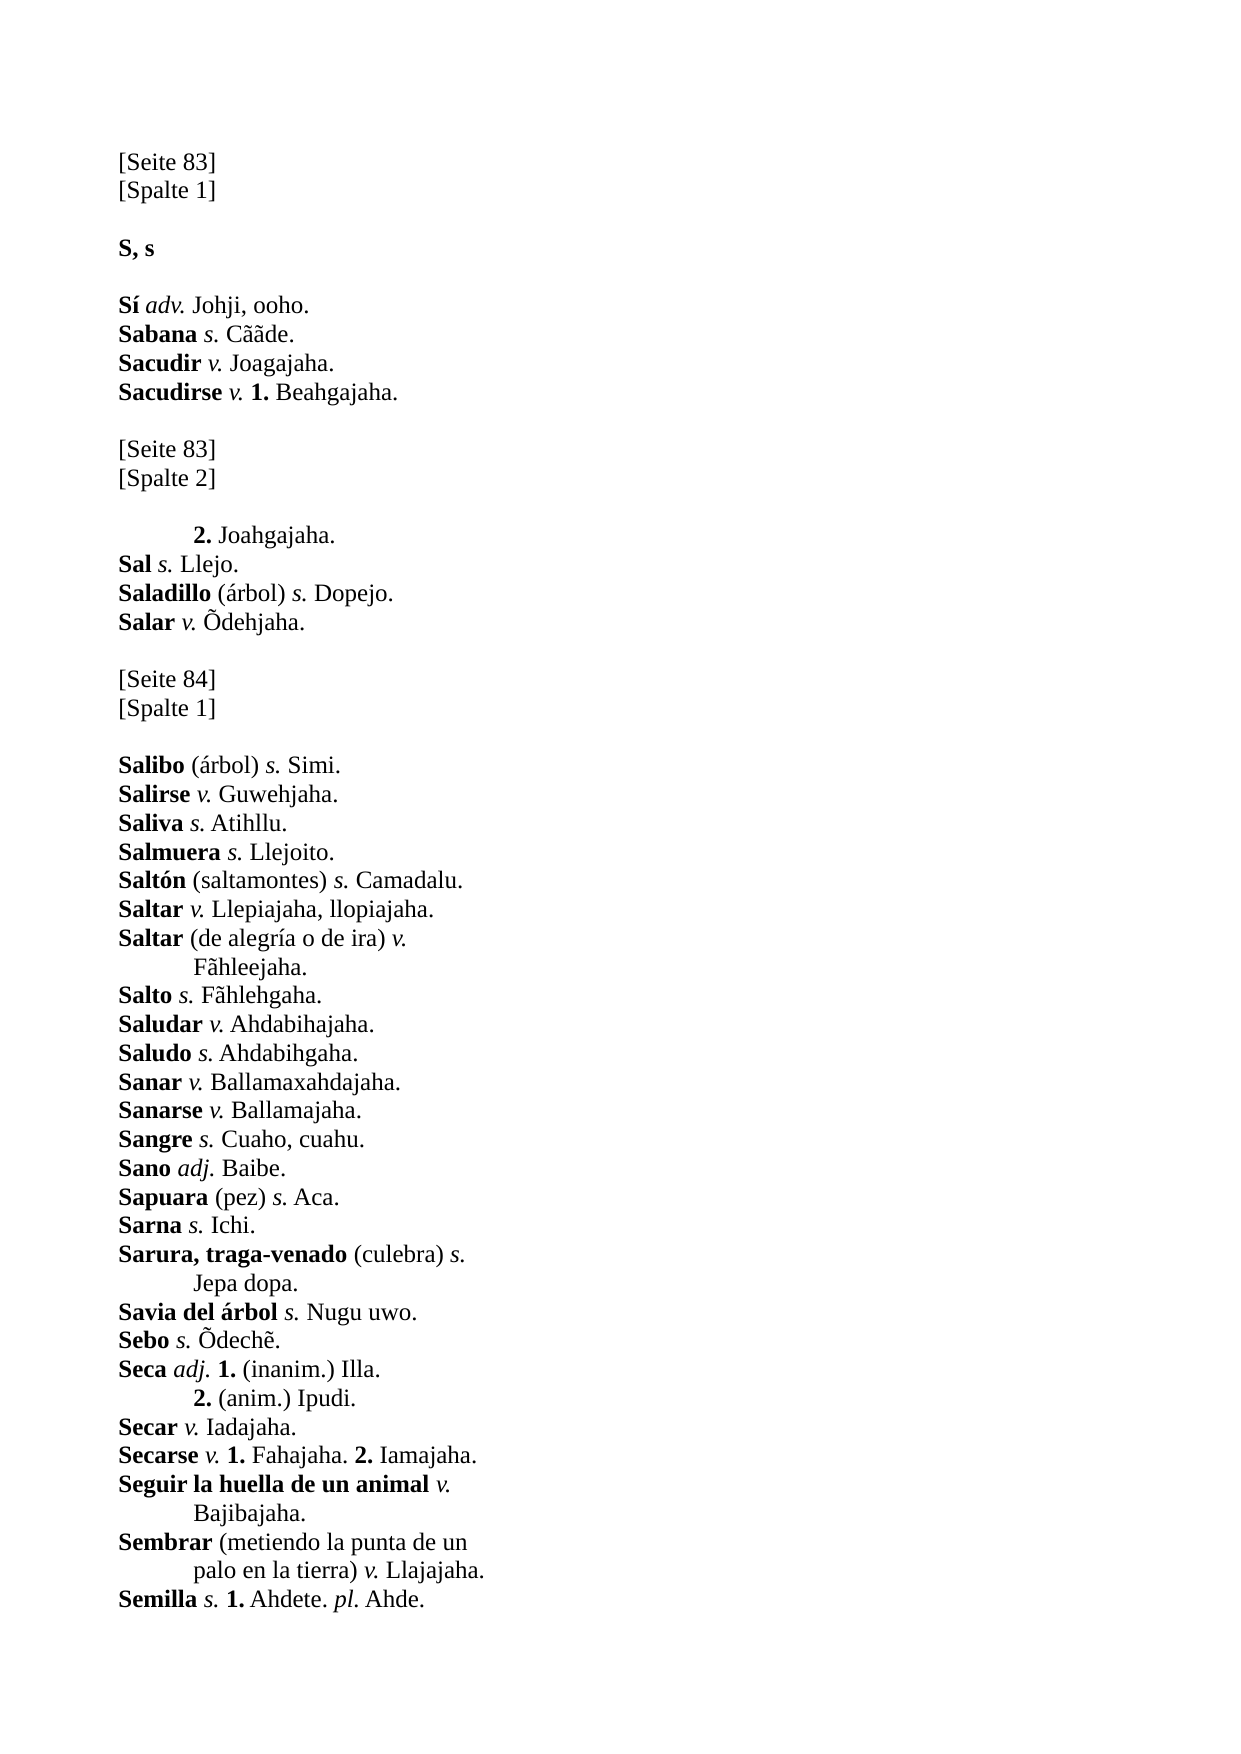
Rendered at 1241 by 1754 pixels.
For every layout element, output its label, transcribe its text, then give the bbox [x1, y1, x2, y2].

text Sí adv. Johji, ooho. [118, 291, 1122, 319]
text Saliva s. Atihllu. [118, 808, 1122, 837]
text Sarna s. Ichi. [118, 1211, 1122, 1239]
text Jepa dopa. [118, 1268, 1122, 1297]
text Sabana s. Cããde. [118, 319, 1122, 348]
text Salirse v. Guwehjaha. [118, 779, 1122, 808]
text [Seite 83] [118, 434, 1122, 463]
text Saltar (de alegría o de ira) v. [118, 923, 1122, 952]
text Savia del árbol s. Nugu uwo. [118, 1297, 1122, 1326]
text Saladillo (árbol) s. Dopejo. [118, 578, 1122, 607]
text [Spalte 1] [118, 176, 1122, 204]
text Salto s. Fãhlehgaha. [118, 981, 1122, 1009]
text Salar v. Õdehjaha. [118, 607, 1122, 636]
text [Spalte 2] [118, 463, 1122, 492]
text Sacudirse v. 1. Beahgajaha. [118, 377, 1122, 406]
text palo en la tierra) v. Llajajaha. [118, 1556, 1122, 1584]
text 2. (anim.) Ipudi. [118, 1383, 1122, 1412]
text Saltar v. Llepiajaha, llopiajaha. [118, 894, 1122, 923]
text Seca adj. 1. (inanim.) Illa. [118, 1354, 1122, 1383]
text Saludo s. Ahdabihgaha. [118, 1038, 1122, 1067]
text Sarura, traga-venado (culebra) s. [118, 1239, 1122, 1268]
text Seguir la huella de un animal v. [118, 1469, 1122, 1498]
text Salibo (árbol) s. Simi. [118, 751, 1122, 779]
text Secar v. Iadajaha. [118, 1412, 1122, 1441]
text Sanar v. Ballamaxahdajaha. [118, 1067, 1122, 1096]
text Sal s. Llejo. [118, 549, 1122, 578]
text Saludar v. Ahdabihajaha. [118, 1009, 1122, 1038]
text Secarse v. 1. Fahajaha. 2. Iamajaha. [118, 1441, 1122, 1469]
text [Seite 83] [118, 147, 1122, 176]
text Sangre s. Cuaho, cuahu. [118, 1124, 1122, 1153]
text Sembrar (metiendo la punta de un [118, 1527, 1122, 1556]
text Sebo s. Õdechẽ. [118, 1326, 1122, 1354]
text Salmuera s. Llejoito. [118, 837, 1122, 866]
text Sapuara (pez) s. Aca. [118, 1182, 1122, 1211]
text Sanarse v. Ballamajaha. [118, 1096, 1122, 1124]
text Saltón (saltamontes) s. Camadalu. [118, 866, 1122, 894]
text Bajibajaha. [118, 1498, 1122, 1527]
text S, s [118, 233, 1122, 262]
text Sano adj. Baibe. [118, 1153, 1122, 1182]
text Sacudir v. Joagajaha. [118, 348, 1122, 377]
text [Seite 84] [118, 664, 1122, 693]
text [Spalte 1] [118, 693, 1122, 722]
text Fãhleejaha. [118, 952, 1122, 981]
text 2. Joahgajaha. [118, 521, 1122, 549]
text Semilla s. 1. Ahdete. pl. Ahde. [118, 1584, 1122, 1613]
